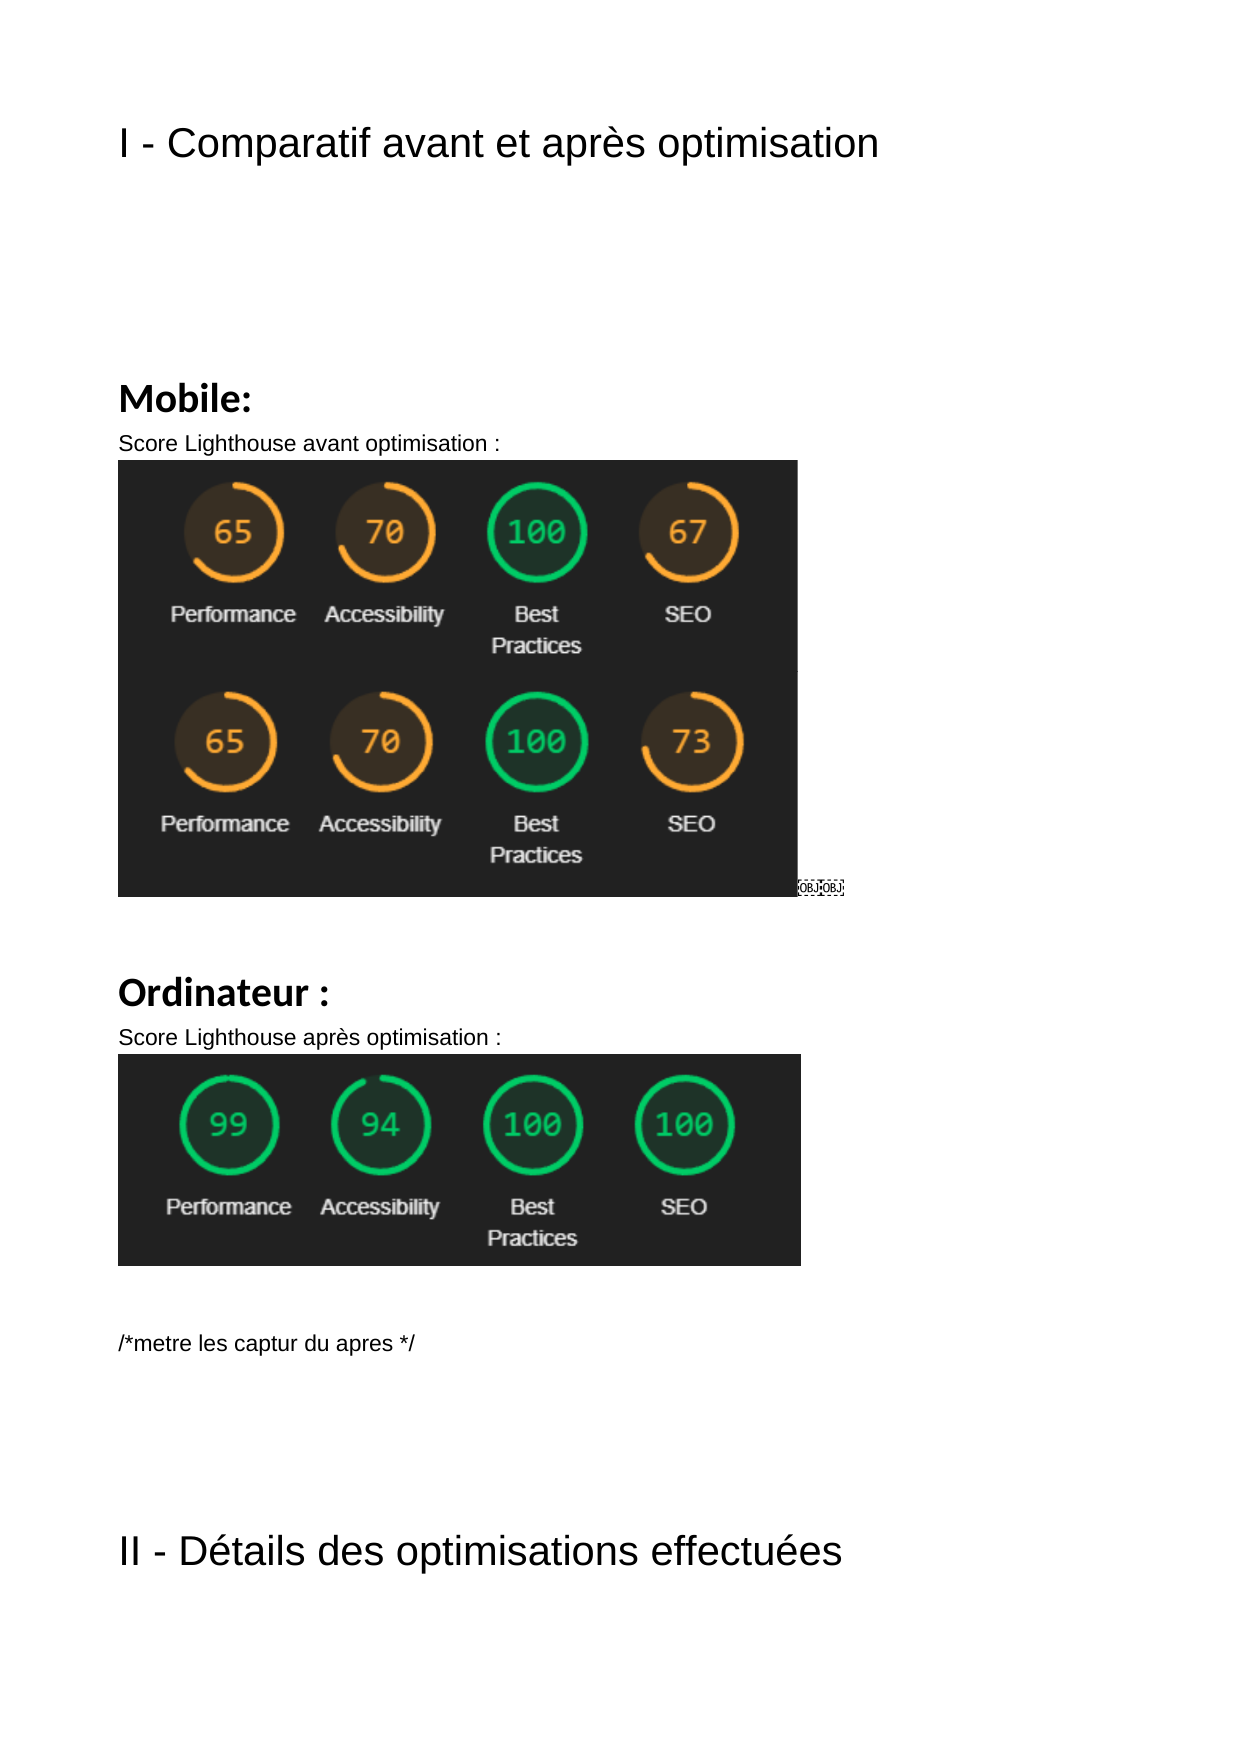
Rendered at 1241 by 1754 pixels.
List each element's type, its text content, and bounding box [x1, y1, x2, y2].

text I - Comparatif avant et après optimisation [118, 118, 1122, 166]
text II - Détails des optimisations effectuées [118, 1526, 1122, 1574]
text Mobile: [118, 372, 1122, 422]
text Score Lighthouse après optimisation : [118, 1024, 1122, 1050]
text ￼￼ [118, 460, 1122, 901]
text Score Lighthouse avant optimisation : [118, 430, 1122, 456]
text Ordinateur : [118, 966, 1122, 1016]
text /*metre les captur du apres */ [118, 1329, 1122, 1356]
